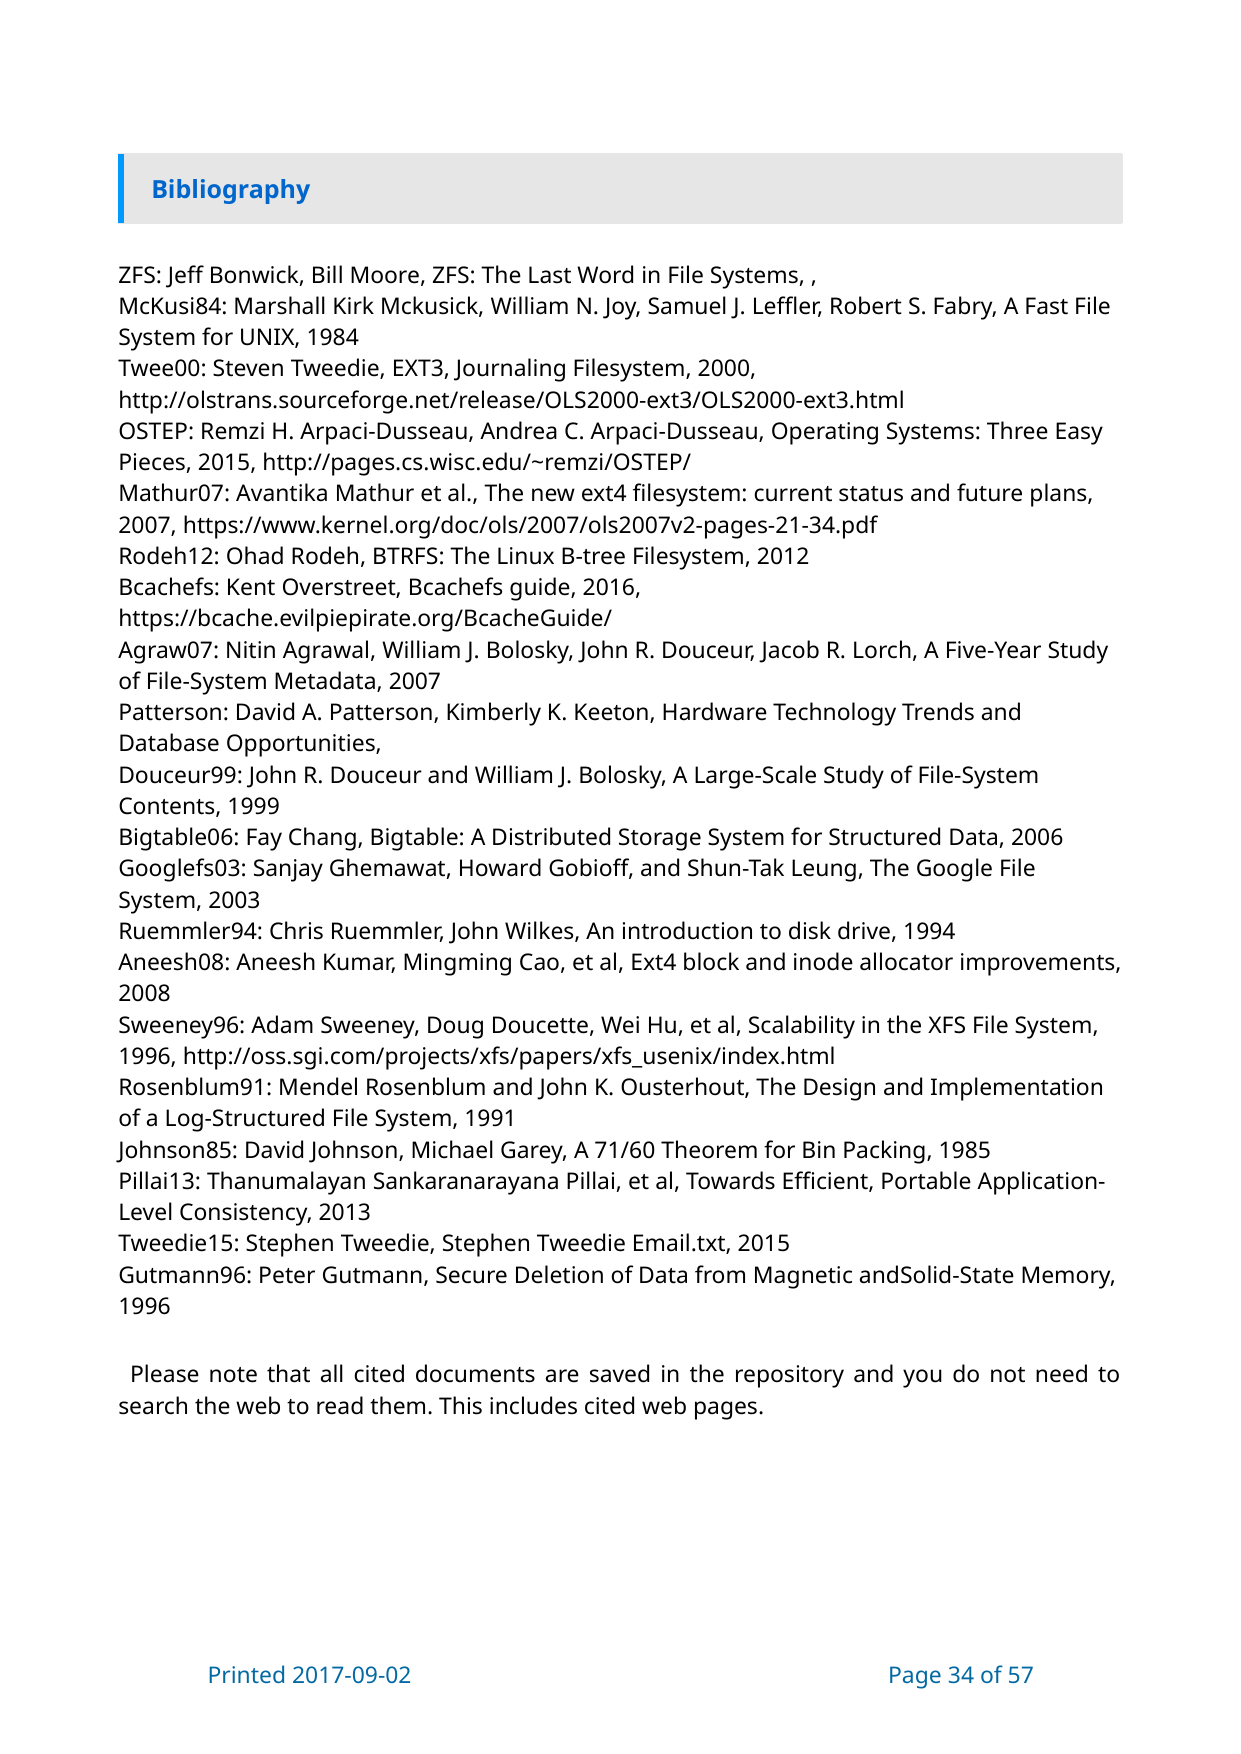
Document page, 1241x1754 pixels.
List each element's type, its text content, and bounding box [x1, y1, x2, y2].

text Douceur99: John R. Douceur and William J. Bolosky, A Large-Scale Study of File-System Contents, 1999 [118, 759, 1122, 821]
text OSTEP: Remzi H. Arpaci-Dusseau, Andrea C. Arpaci-Dusseau, Operating Systems: Three Easy Pieces, 2015, http://pages.cs.wisc.edu/~remzi/OSTEP/ [118, 415, 1122, 477]
text Googlefs03: Sanjay Ghemawat, Howard Gobioff, and Shun-Tak Leung, The Google File System, 2003 [118, 852, 1122, 915]
text Rosenblum91: Mendel Rosenblum and John K. Ousterhout, The Design and Implementation of a Log-Structured File System, 1991 [118, 1071, 1122, 1134]
text Patterson: David A. Patterson, Kimberly K. Keeton, Hardware Technology Trends and Database Opportunities, [118, 696, 1122, 759]
text Twee00: Steven Tweedie, EXT3, Journaling Filesystem, 2000, http://olstrans.sourceforge.net/release/OLS2000-ext3/OLS2000-ext3.html [118, 352, 1122, 415]
text Sweeney96: Adam Sweeney, Doug Doucette, Wei Hu, et al, Scalability in the XFS File System, 1996, http://oss.sgi.com/projects/xfs/papers/xfs_usenix/index.html [118, 1009, 1122, 1071]
text Johnson85: David Johnson, Michael Garey, A 71/60 Theorem for Bin Packing, 1985 [118, 1134, 1122, 1165]
text Bcachefs: Kent Overstreet, Bcachefs guide, 2016, https://bcache.evilpiepirate.org/BcacheGuide/ [118, 571, 1122, 634]
text McKusi84: Marshall Kirk Mckusick, William N. Joy, Samuel J. Leffler, Robert S. Fabry, A Fast File System for UNIX, 1984 [118, 290, 1122, 352]
text ZFS: Jeff Bonwick, Bill Moore, ZFS: The Last Word in File Systems, , [118, 259, 1122, 290]
text Rodeh12: Ohad Rodeh, BTRFS: The Linux B-tree Filesystem, 2012 [118, 540, 1122, 571]
subtitle Bibliography [124, 155, 1122, 223]
text Mathur07: Avantika Mathur et al., The new ext4 filesystem: current status and future plans, 2007, https://www.kernel.org/doc/ols/2007/ols2007v2-pages-21-34.pdf [118, 477, 1122, 540]
text Gutmann96: Peter Gutmann, Secure Deletion of Data from Magnetic andSolid-State Memory, 1996 [118, 1259, 1122, 1321]
text Aneesh08: Aneesh Kumar, Mingming Cao, et al, Ext4 block and inode allocator improvements, 2008 [118, 946, 1122, 1009]
text Pillai13: Thanumalayan Sankaranarayana Pillai, et al, Towards Efficient, Portable Application-Level Consistency, 2013 [118, 1165, 1122, 1227]
text Please note that all cited documents are saved in the repository and you do not need to search the web to read them. This includes cited web pages. [118, 1358, 1122, 1421]
text Tweedie15: Stephen Tweedie, Stephen Tweedie Email.txt, 2015 [118, 1227, 1122, 1259]
text Agraw07: Nitin Agrawal, William J. Bolosky, John R. Douceur, Jacob R. Lorch, A Five-Year Study of File-System Metadata, 2007 [118, 634, 1122, 696]
text Bigtable06: Fay Chang, Bigtable: A Distributed Storage System for Structured Data, 2006 [118, 821, 1122, 852]
text Ruemmler94: Chris Ruemmler, John Wilkes, An introduction to disk drive, 1994 [118, 915, 1122, 946]
